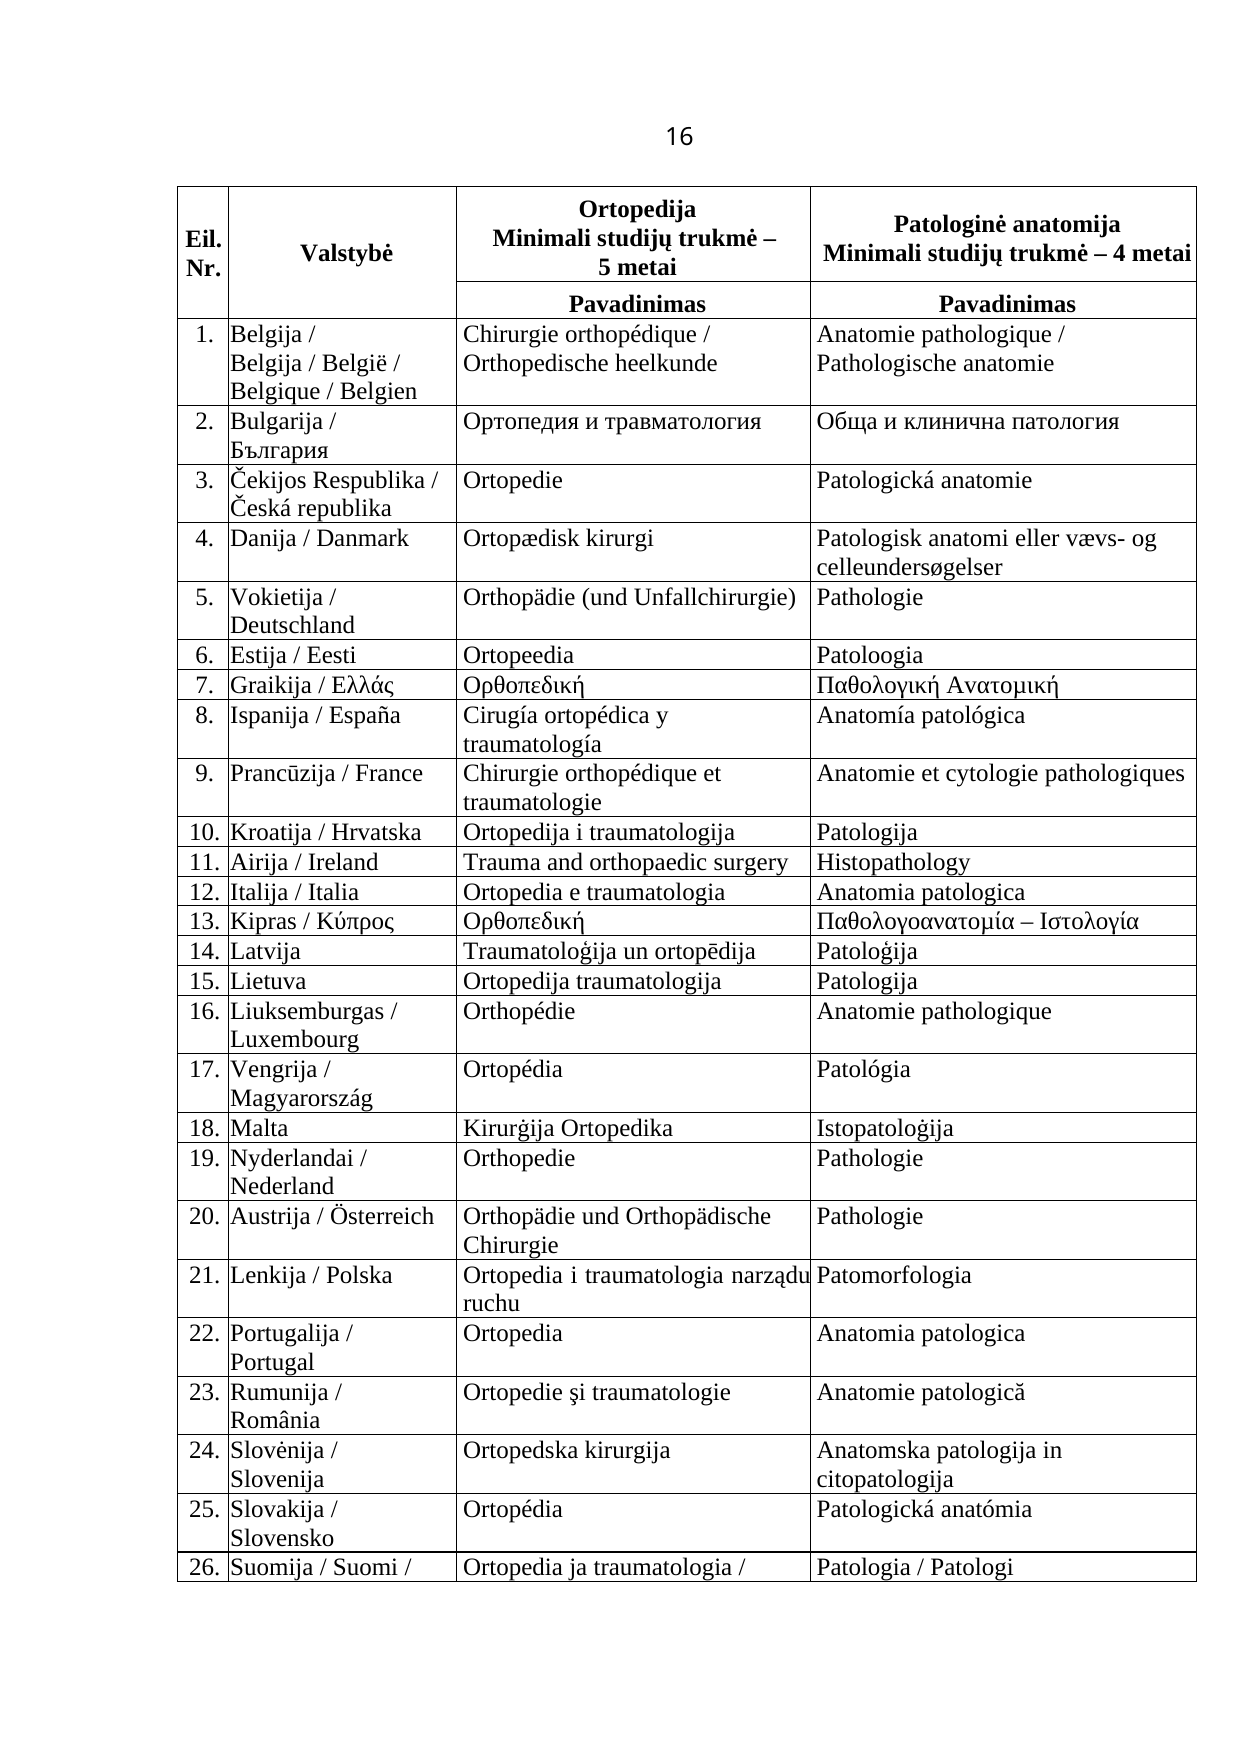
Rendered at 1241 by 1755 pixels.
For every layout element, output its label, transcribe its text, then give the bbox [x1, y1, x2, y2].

table_cell Patologisk anatomi eller vævs- og celleundersøgelser [811, 523, 1196, 581]
table_cell Kroatija / Hrvatska [229, 817, 456, 846]
table_header Ortopedija Minimali studijų trukmė – 5 metai [457, 187, 810, 281]
table_cell 4. [178, 523, 228, 581]
table_cell Patomorfologia [811, 1260, 1196, 1317]
table_cell Pathologie [811, 1201, 1196, 1259]
table_cell Lenkija / Polska [229, 1260, 456, 1317]
table_cell Prancūzija / France [229, 759, 456, 816]
table_cell Histopathology [811, 847, 1196, 876]
table_cell Pavadinimas [457, 282, 810, 318]
table_cell 14. [178, 936, 228, 965]
table_cell Danija / Danmark [229, 523, 456, 581]
table_cell Ortopedija i traumatologija [457, 817, 810, 846]
table_cell Ortopedia ja traumatologia / [457, 1553, 810, 1581]
table_cell Liuksemburgas / Luxembourg [229, 996, 456, 1053]
table_cell Обща и клинична патология [811, 406, 1196, 464]
table_cell Orthopedie [457, 1143, 810, 1200]
table_header Valstybė [229, 187, 456, 318]
table_cell Patologická anatomie [811, 465, 1196, 522]
table_cell Istopatoloġija [811, 1113, 1196, 1142]
table_cell Ortopeedia [457, 640, 810, 669]
table_cell Čekijos Respublika / Česká republika [229, 465, 456, 522]
table_cell 18. [178, 1113, 228, 1142]
table_cell 11. [178, 847, 228, 876]
table_cell Ortopedia i traumatologia narządu ruchu [457, 1260, 810, 1317]
table_cell Ortopedia [457, 1318, 810, 1376]
table_header Eil. Nr. [178, 187, 228, 318]
table_cell Chirurgie orthopédique et traumatologie [457, 759, 810, 816]
table_cell Ορθοπεδική [457, 906, 810, 935]
table_cell Παθολογοανατοµία – Ιστολογία [811, 906, 1196, 935]
table_cell Patologická anatómia [811, 1494, 1196, 1551]
table_cell Ortopedia e traumatologia [457, 877, 810, 905]
table_cell 10. [178, 817, 228, 846]
table_cell 13. [178, 906, 228, 935]
table_cell 17. [178, 1054, 228, 1112]
table_cell Anatomia patologica [811, 877, 1196, 905]
table_cell Orthopädie und Orthopädische Chirurgie [457, 1201, 810, 1259]
table_cell 2. [178, 406, 228, 464]
table_cell Graikija / Ελλάς [229, 670, 456, 699]
table_cell Ortopédia [457, 1054, 810, 1112]
table_cell Anatomie pathologique [811, 996, 1196, 1053]
table_cell 8. [178, 700, 228, 757]
table_cell Ortopédia [457, 1494, 810, 1551]
table_cell 9. [178, 759, 228, 816]
table_cell Portugalija / Portugal [229, 1318, 456, 1376]
table_cell Italija / Italia [229, 877, 456, 905]
table_cell Nyderlandai / Nederland [229, 1143, 456, 1200]
table_cell Ortopedska kirurgija [457, 1435, 810, 1493]
table_cell Slovėnija / Slovenija [229, 1435, 456, 1493]
table_cell Anatomie pathologique / Pathologische anatomie [811, 319, 1196, 405]
table_header Patologinė anatomija Minimali studijų trukmė – 4 metai [811, 187, 1196, 281]
table_cell 26. [178, 1553, 228, 1581]
table_cell Ortopedie [457, 465, 810, 522]
table_cell 19. [178, 1143, 228, 1200]
table_cell Cirugía ortopédica y traumatología [457, 700, 810, 757]
table_cell Slovakija / Slovensko [229, 1494, 456, 1551]
table_cell Trauma and orthopaedic surgery [457, 847, 810, 876]
table_cell Chirurgie orthopédique / Orthopedische heelkunde [457, 319, 810, 405]
table_cell Pathologie [811, 1143, 1196, 1200]
table_cell Ortopædisk kirurgi [457, 523, 810, 581]
table_cell Orthopädie (und Unfallchirurgie) [457, 582, 810, 639]
table_cell Ορθoπεδική [457, 670, 810, 699]
table_cell Malta [229, 1113, 456, 1142]
table_cell Anatomia patologica [811, 1318, 1196, 1376]
table_cell Anatomía patológica [811, 700, 1196, 757]
table_cell Ortopedie şi traumatologie [457, 1377, 810, 1434]
table_cell Ispanija / España [229, 700, 456, 757]
table_cell 20. [178, 1201, 228, 1259]
table_cell Patoloģija [811, 936, 1196, 965]
table_cell Suomija / Suomi / [229, 1553, 456, 1581]
table_cell Estija / Eesti [229, 640, 456, 669]
table_cell Orthopédie [457, 996, 810, 1053]
table_cell Traumatoloģija un ortopēdija [457, 936, 810, 965]
table_cell Patológia [811, 1054, 1196, 1112]
table_cell 21. [178, 1260, 228, 1317]
table_cell Belgija / Belgija / België / Belgique / Belgien [229, 319, 456, 405]
table_cell Pathologie [811, 582, 1196, 639]
table_cell Παθoλoγική Αvατoµική [811, 670, 1196, 699]
table_cell Anatomie patologică [811, 1377, 1196, 1434]
table_cell 6. [178, 640, 228, 669]
table_cell 1. [178, 319, 228, 405]
table_cell Patoloogia [811, 640, 1196, 669]
table_cell Patologija [811, 966, 1196, 995]
table_cell Pavadinimas [811, 282, 1196, 318]
table_cell 12. [178, 877, 228, 905]
table_cell 3. [178, 465, 228, 522]
table_cell Patologija [811, 817, 1196, 846]
table_cell Anatomie et cytologie pathologiques [811, 759, 1196, 816]
table_cell Vokietija / Deutschland [229, 582, 456, 639]
table_cell Rumunija / România [229, 1377, 456, 1434]
table_cell Latvija [229, 936, 456, 965]
table_cell Kipras / Κύπρος [229, 906, 456, 935]
table_cell 7. [178, 670, 228, 699]
table_cell Lietuva [229, 966, 456, 995]
table_cell 15. [178, 966, 228, 995]
table_cell Ортопедия и травматология [457, 406, 810, 464]
table_cell 24. [178, 1435, 228, 1493]
table_cell Vengrija / Magyarország [229, 1054, 456, 1112]
table_cell Bulgarija / България [229, 406, 456, 464]
table_cell 5. [178, 582, 228, 639]
table_cell 23. [178, 1377, 228, 1434]
table_cell Austrija / Österreich [229, 1201, 456, 1259]
table_cell Kirurġija Ortopedika [457, 1113, 810, 1142]
table_cell 16. [178, 996, 228, 1053]
table_cell Airija / Ireland [229, 847, 456, 876]
table_cell 22. [178, 1318, 228, 1376]
table_cell Patologia / Patologi [811, 1553, 1196, 1581]
table_cell Ortopedija traumatologija [457, 966, 810, 995]
table_cell Anatomska patologija in citopatologija [811, 1435, 1196, 1493]
table_cell 25. [178, 1494, 228, 1551]
